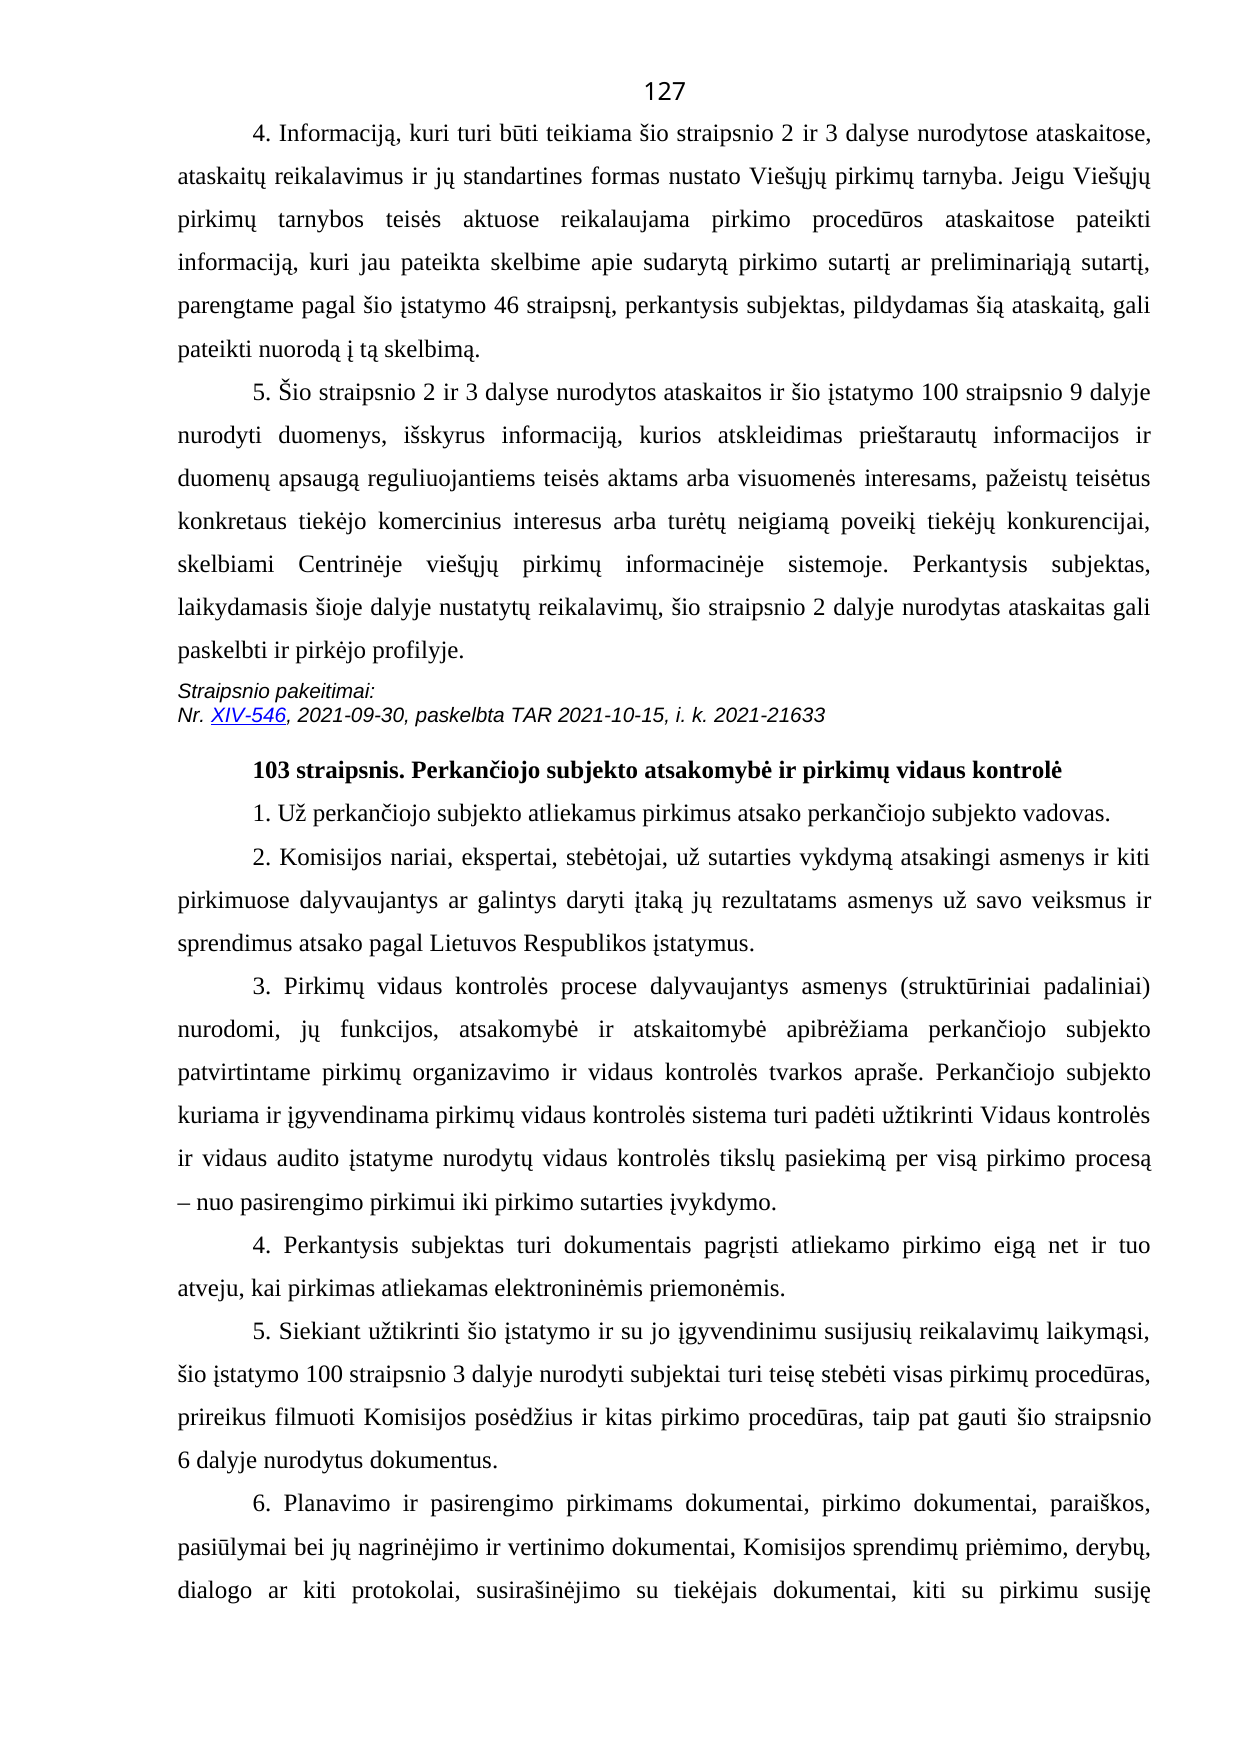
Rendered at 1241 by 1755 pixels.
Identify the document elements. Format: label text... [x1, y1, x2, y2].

text Straipsnio pakeitimai: [177, 679, 1152, 703]
text 4. Perkantysis subjektas turi dokumentais pagrįsti atliekamo pirkimo eigą net ir tuo atveju, kai pirkimas atliekamas elektroninėmis priemonėmis. [177, 1230, 1152, 1302]
text Nr. XIV-546, 2021-09-30, paskelbta TAR 2021-10-15, i. k. 2021-21633 [177, 703, 1152, 727]
text 103 straipsnis. Perkančiojo subjekto atsakomybė ir pirkimų vidaus kontrolė [177, 755, 1152, 784]
text 1. Už perkančiojo subjekto atliekamus pirkimus atsako perkančiojo subjekto vadovas. [177, 798, 1152, 827]
text 3. Pirkimų vidaus kontrolės procese dalyvaujantys asmenys (struktūriniai padaliniai) nurodomi, jų funkcijos, atsakomybė ir atskaitomybė apibrėžiama perkančiojo subjekto patvirtintame pirkimų organizavimo ir vidaus kontrolės tvarkos apraše. Perkančiojo subjekto kuriama ir įgyvendinama pirkimų vidaus kontrolės sistema turi padėti užtikrinti Vidaus kontrolės ir vidaus audito įstatyme nurodytų vidaus kontrolės tikslų pasiekimą per visą pirkimo procesą – nuo pasirengimo pirkimui iki pirkimo sutarties įvykdymo. [177, 971, 1152, 1215]
text 5. Siekiant užtikrinti šio įstatymo ir su jo įgyvendinimu susijusių reikalavimų laikymąsi, šio įstatymo 100 straipsnio 3 dalyje nurodyti subjektai turi teisę stebėti visas pirkimų procedūras, prireikus filmuoti Komisijos posėdžius ir kitas pirkimo procedūras, taip pat gauti šio straipsnio 6 dalyje nurodytus dokumentus. [177, 1316, 1152, 1474]
text 5. Šio straipsnio 2 ir 3 dalyse nurodytos ataskaitos ir šio įstatymo 100 straipsnio 9 dalyje nurodyti duomenys, išskyrus informaciją, kurios atskleidimas prieštarautų informacijos ir duomenų apsaugą reguliuojantiems teisės aktams arba visuomenės interesams, pažeistų teisėtus konkretaus tiekėjo komercinius interesus arba turėtų neigiamą poveikį tiekėjų konkurencijai, skelbiami Centrinėje viešųjų pirkimų informacinėje sistemoje. Perkantysis subjektas, laikydamasis šioje dalyje nustatytų reikalavimų, šio straipsnio 2 dalyje nurodytas ataskaitas gali paskelbti ir pirkėjo profilyje. [177, 377, 1152, 664]
text 4. Informaciją, kuri turi būti teikiama šio straipsnio 2 ir 3 dalyse nurodytose ataskaitose, ataskaitų reikalavimus ir jų standartines formas nustato Viešųjų pirkimų tarnyba. Jeigu Viešųjų pirkimų tarnybos teisės aktuose reikalaujama pirkimo procedūros ataskaitose pateikti informaciją, kuri jau pateikta skelbime apie sudarytą pirkimo sutartį ar preliminariąją sutartį, parengtame pagal šio įstatymo 46 straipsnį, perkantysis subjektas, pildydamas šią ataskaitą, gali pateikti nuorodą į tą skelbimą. [177, 118, 1152, 362]
text 2. Komisijos nariai, ekspertai, stebėtojai, už sutarties vykdymą atsakingi asmenys ir kiti pirkimuose dalyvaujantys ar galintys daryti įtaką jų rezultatams asmenys už savo veiksmus ir sprendimus atsako pagal Lietuvos Respublikos įstatymus. [177, 842, 1152, 957]
text 6. Planavimo ir pasirengimo pirkimams dokumentai, pirkimo dokumentai, paraiškos, pasiūlymai bei jų nagrinėjimo ir vertinimo dokumentai, Komisijos sprendimų priėmimo, derybų, dialogo ar kiti protokolai, susirašinėjimo su tiekėjais dokumentai, kiti su pirkimu susiję [177, 1488, 1152, 1603]
